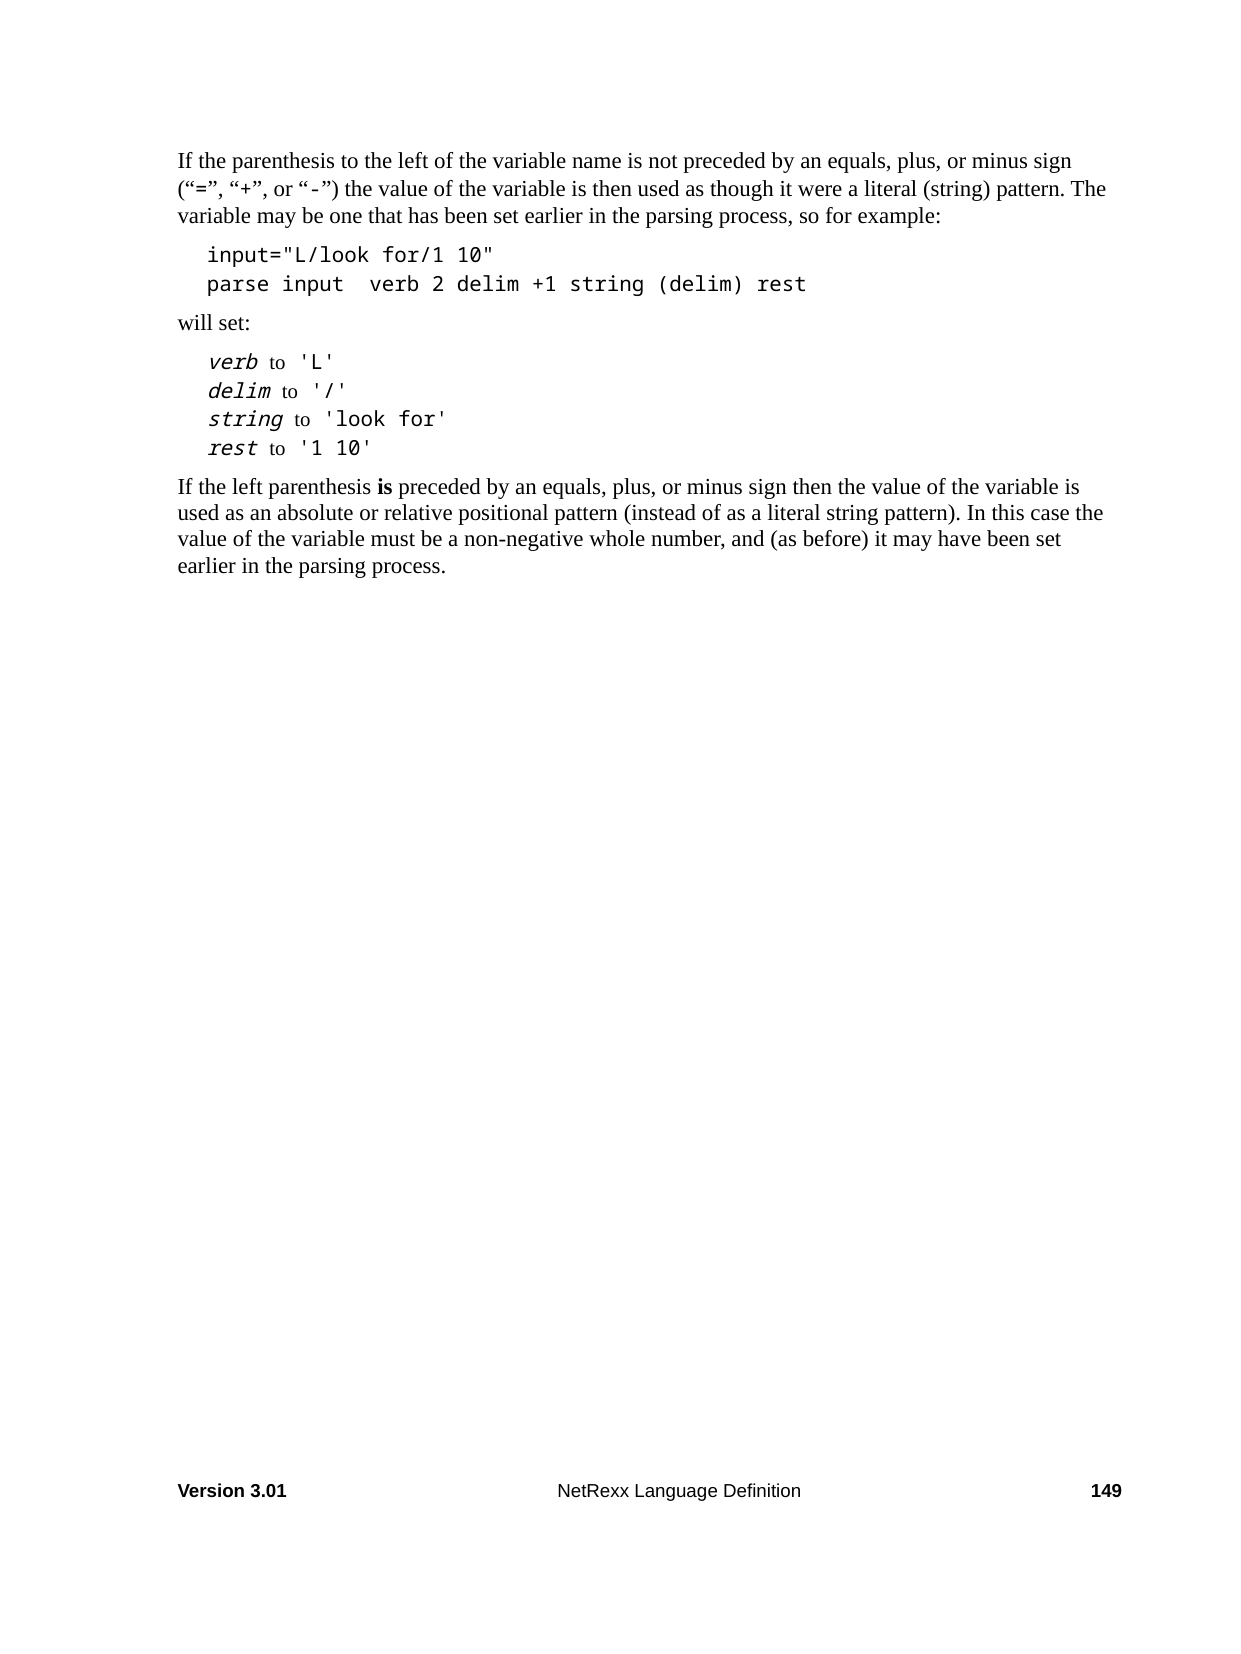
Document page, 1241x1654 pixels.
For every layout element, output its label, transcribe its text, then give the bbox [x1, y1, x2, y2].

text input="L/look for/1 10" parse input verb 2 delim +1 string (delim) rest [207, 241, 1122, 297]
text verb to 'L' delim to '/' string to 'look for' rest to '1 10' [207, 347, 1122, 461]
text If the parenthesis to the left of the variable name is not preceded by an equals, plus, or minus sign (“=”, “+”, or “-”) the value of the variable is then used as though it were a literal (string) pattern. The variable may be one that has been set earlier in the parsing process, so for example: [177, 148, 1122, 229]
text If the left parenthesis is preceded by an equals, plus, or minus sign then the value of the variable is used as an absolute or relative positional pattern (instead of as a literal string pattern). In this case the value of the variable must be a non-negative whole number, and (as before) it may have been set earlier in the parsing process. [177, 473, 1122, 578]
text will set: [177, 309, 1122, 336]
